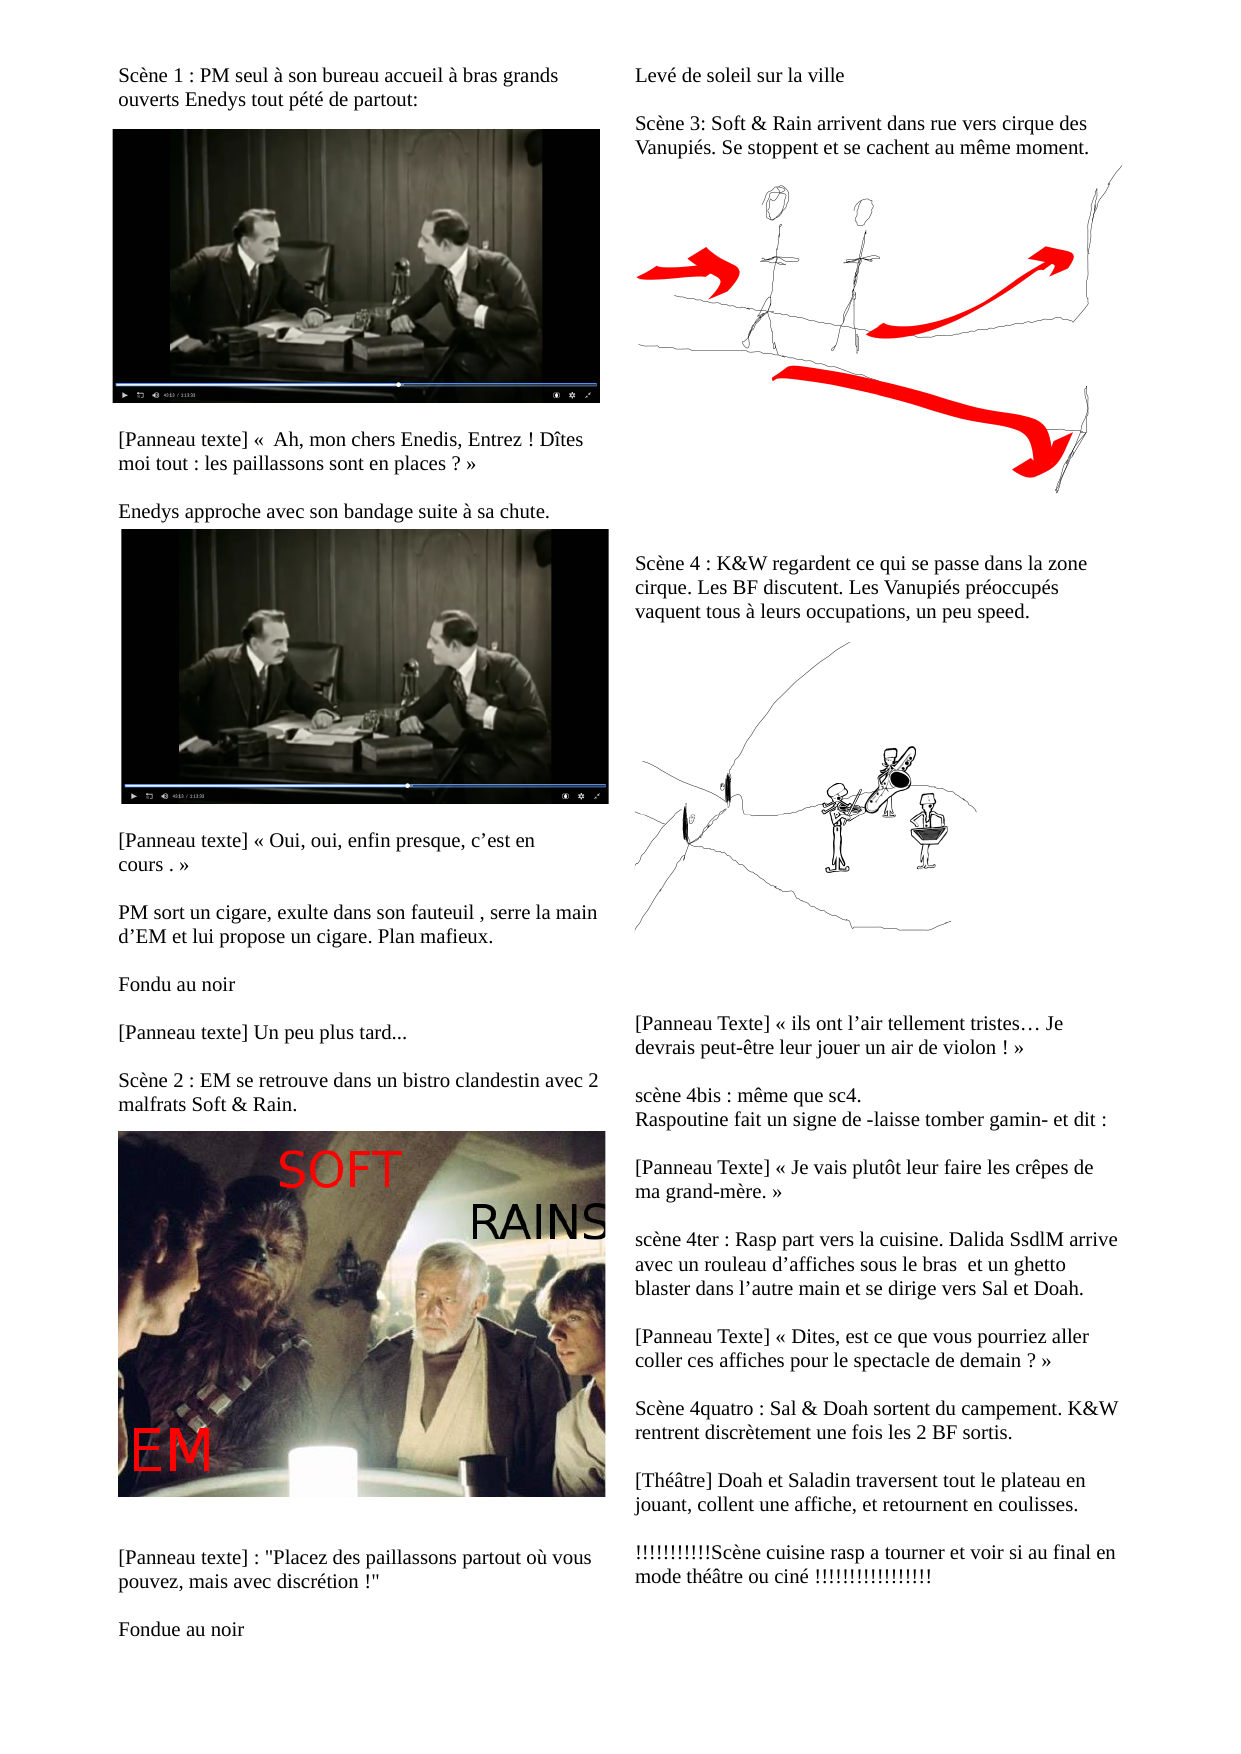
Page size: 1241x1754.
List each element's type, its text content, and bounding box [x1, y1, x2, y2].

text scène 4ter : Rasp part vers la cuisine. Dalida SsdlM arrive avec un rouleau d’affiches sous le bras et un ghetto blaster dans l’autre main et se dirige vers Sal et Doah. [635, 1227, 1122, 1299]
text Scène 4 : K&W regardent ce qui se passe dans la zone cirque. Les BF discutent. Les Vanupiés préoccupés vaquent tous à leurs occupations, un peu speed. [635, 551, 1122, 623]
text scène 4bis : même que sc4. Raspoutine fait un signe de -laisse tomber gamin- et dit : [635, 1083, 1122, 1131]
text Levé de soleil sur la ville [635, 62, 1122, 87]
text Fondue au noir [118, 1617, 605, 1641]
text [Panneau texte] : "Placez des paillassons partout où vous pouvez, mais avec discrétion !" [118, 1545, 605, 1593]
text Scène 1 : PM seul à son bureau accueil à bras grands ouverts Enedys tout pété de partout: [118, 62, 605, 427]
picture [634, 642, 1123, 987]
picture [118, 1131, 606, 1497]
text [Panneau texte] « Ah, mon chers Enedis, Entrez ! Dîtes moi tout : les paillassons sont en places ? » [118, 427, 605, 475]
text [Panneau Texte] « ils ont l’air tellement tristes… Je devrais peut-être leur jouer un air de violon ! » [635, 1011, 1122, 1059]
text [Théâtre] Doah et Saladin traversent tout le plateau en jouant, collent une affiche, et retournent en coulisses. [635, 1468, 1122, 1540]
text [Panneau texte] « Oui, oui, enfin presque, c’est en cours . » [118, 804, 605, 876]
text Scène 3: Soft & Rain arrivent dans rue vers cirque des Vanupiés. Se stoppent et se cachent au même moment. [635, 111, 1122, 158]
picture [634, 158, 1123, 504]
picture [121, 529, 609, 804]
text !!!!!!!!!!!Scène cuisine rasp a tourner et voir si au final en mode théâtre ou ciné !!!!!!!!!!!!!!!!! [635, 1540, 1122, 1588]
text [Panneau Texte] « Je vais plutôt leur faire les crêpes de ma grand-mère. » [635, 1155, 1122, 1227]
text Scène 2 : EM se retrouve dans un bistro clandestin avec 2 malfrats Soft & Rain. [118, 1044, 605, 1116]
text Scène 4quatro : Sal & Doah sortent du campement. K&W rentrent discrètement une fois les 2 BF sortis. [635, 1396, 1122, 1444]
text Enedys approche avec son bandage suite à sa chute. [118, 475, 605, 523]
text PM sort un cigare, exulte dans son fauteuil , serre la main d’EM et lui propose un cigare. Plan mafieux. [118, 900, 605, 972]
text [Panneau texte] Un peu plus tard... [118, 1020, 605, 1044]
text [Panneau Texte] « Dites, est ce que vous pourriez aller coller ces affiches pour le spectacle de demain ? » [635, 1299, 1122, 1372]
picture [112, 129, 600, 403]
text Fondu au noir [118, 972, 605, 996]
